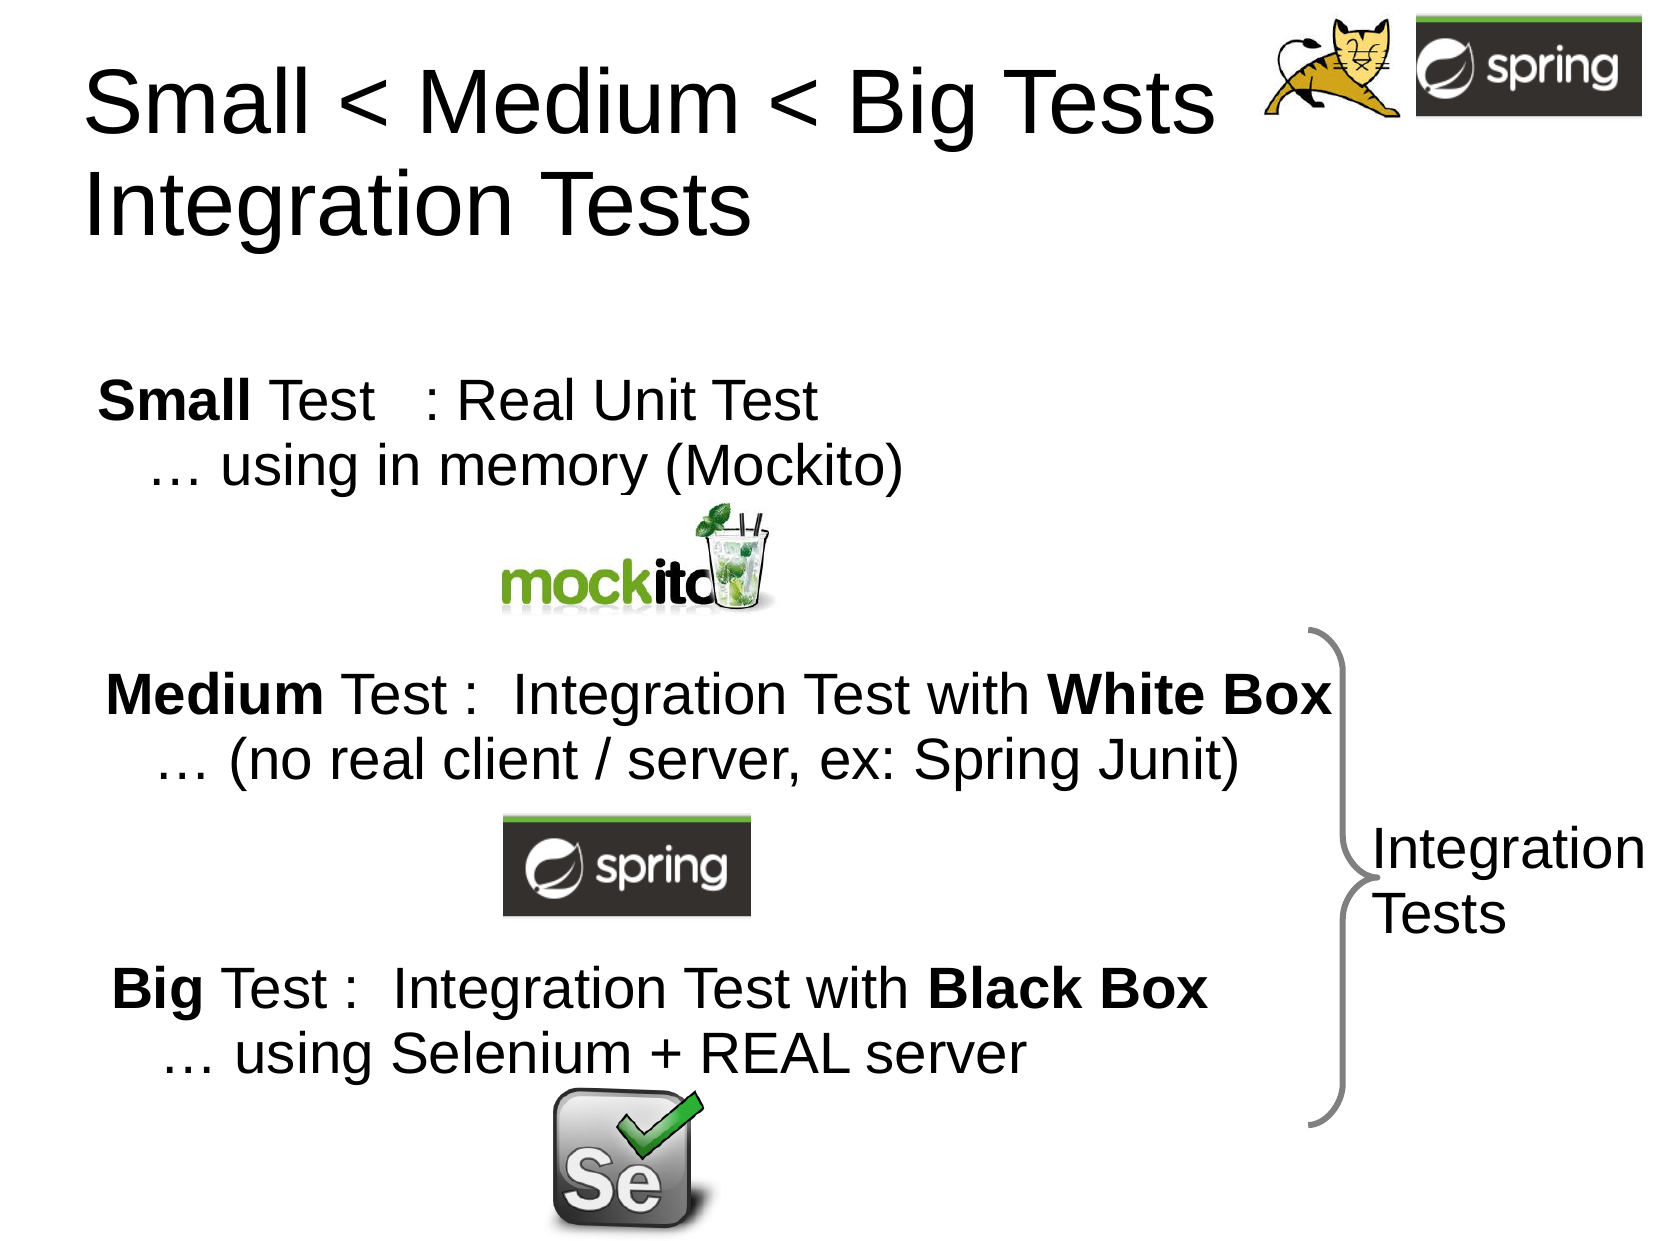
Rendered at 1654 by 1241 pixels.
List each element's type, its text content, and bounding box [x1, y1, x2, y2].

title Small < Medium < Big Tests Integration Tests [82, 49, 1571, 257]
text_box Medium Test : Integration Test with White Box … (no real client / server, ex: Spring Junit) [90, 654, 1349, 865]
text_box Integration Tests [1356, 808, 1654, 954]
picture [1259, 13, 1642, 121]
picture [503, 813, 751, 919]
picture [495, 495, 783, 622]
text_box Big Test : Integration Test with Black Box … using Selenium + REAL server [96, 948, 1297, 1094]
text_box Small Test : Real Unit Test … using in memory (Mockito) [82, 360, 922, 505]
picture [542, 1079, 721, 1241]
